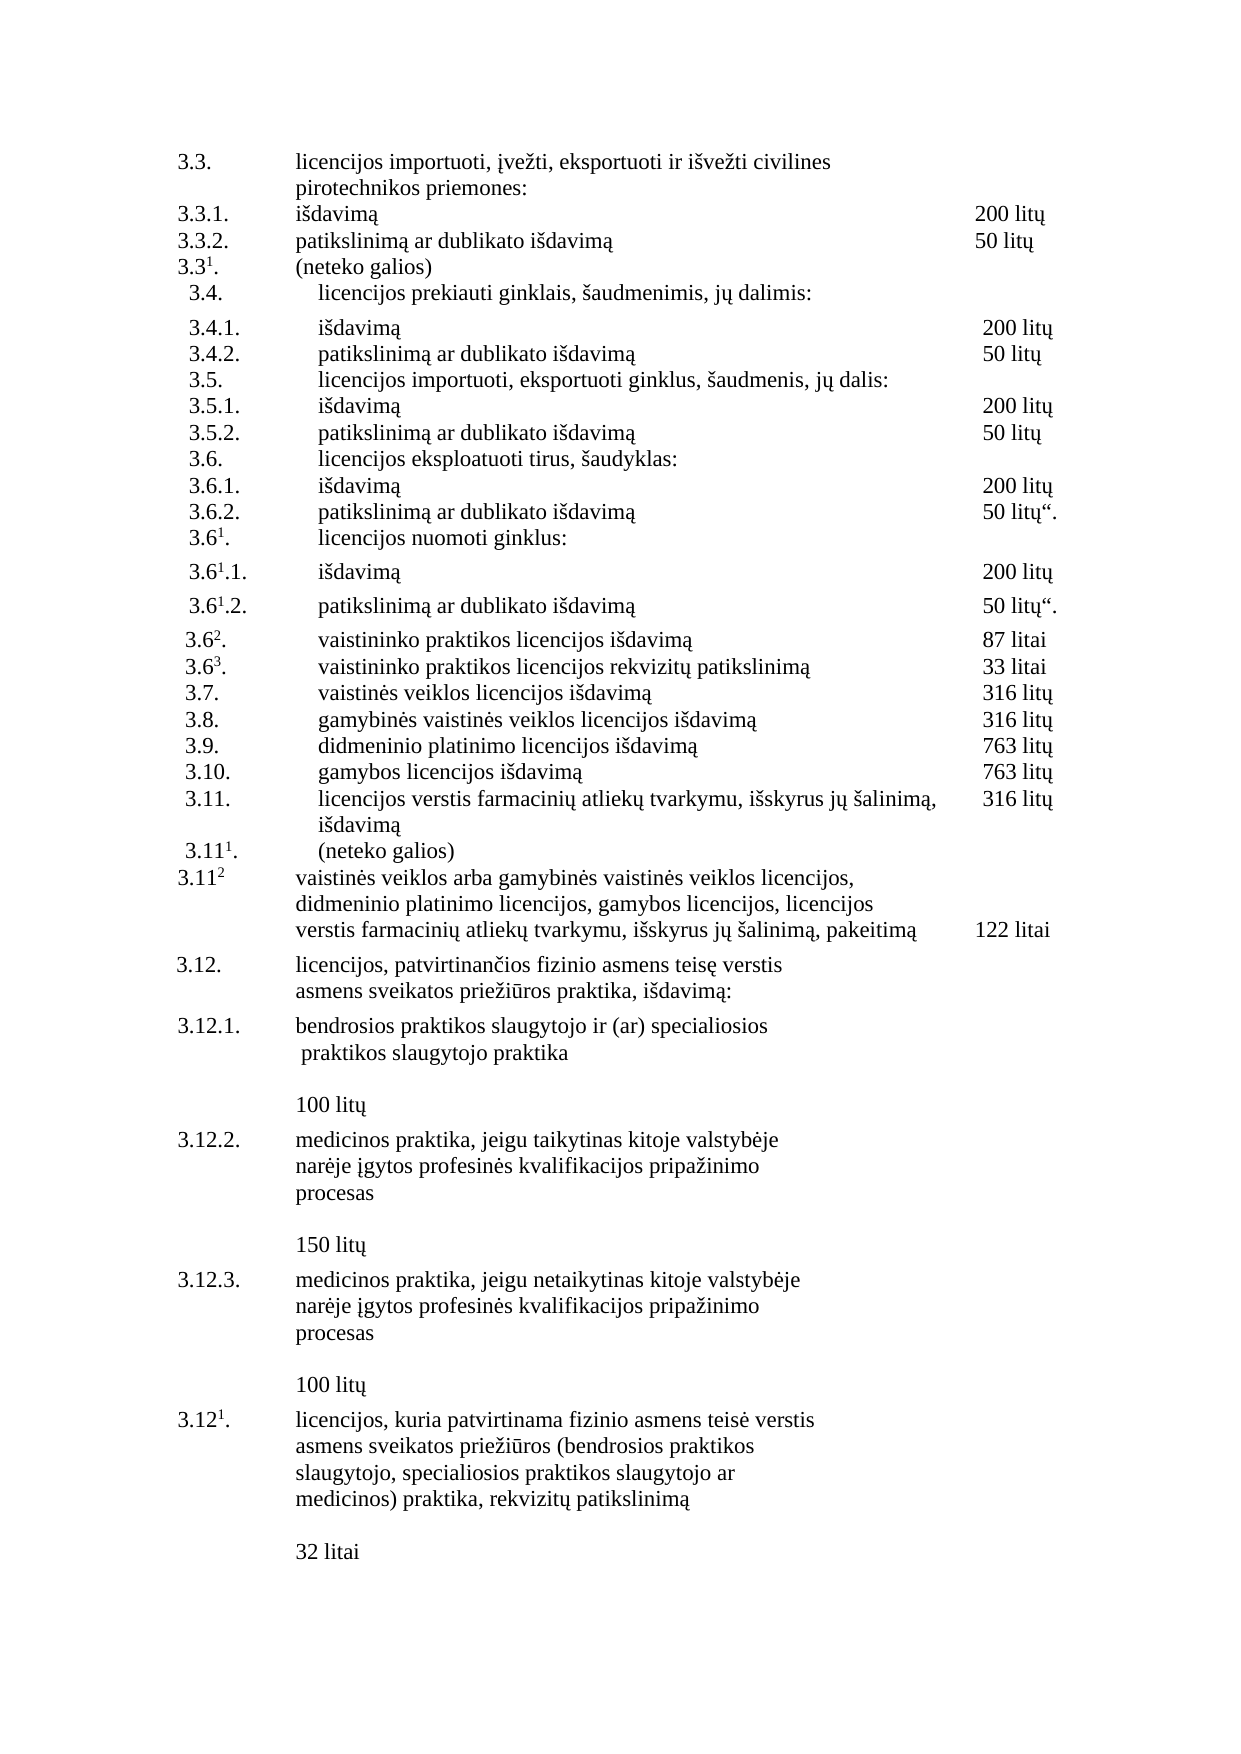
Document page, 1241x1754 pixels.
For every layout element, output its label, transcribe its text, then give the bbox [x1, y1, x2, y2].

text 3.31. (neteko galios) [177, 253, 1122, 279]
table_cell licencijos importuoti, eksportuoti ginklus, šaudmenis, jų dalis: [307, 366, 971, 393]
table_cell 50 litų“. [971, 593, 1133, 627]
table_cell 200 litų [971, 314, 1133, 340]
table_cell 3.61. [177, 524, 307, 558]
table_cell 200 litų [971, 559, 1133, 592]
table_cell 3.10. [174, 758, 307, 785]
table_cell patikslinimą ar dublikato išdavimą [307, 340, 971, 366]
table_cell 316 litų [971, 785, 1133, 837]
table_cell 3.4.2. [177, 340, 307, 366]
table_cell licencijos verstis farmacinių atliekų tvarkymu, išskyrus jų šalinimą, išdavimą [307, 785, 971, 837]
text 3.12. licencijos, patvirtinančios fizinio asmens teisę verstis asmens sveikatos priežiūros praktika, išdavimą: [176, 951, 827, 1004]
text 3.112 vaistinės veiklos arba gamybinės vaistinės veiklos licencijos, [177, 864, 1122, 890]
table_cell [971, 445, 1133, 472]
table_cell 3.9. [174, 732, 307, 758]
table_cell gamybos licencijos išdavimą [307, 758, 971, 785]
table_cell vaistininko praktikos licencijos rekvizitų patikslinimą [307, 653, 971, 679]
table_cell 50 litų [971, 340, 1133, 366]
text 3.3. licencijos importuoti, įvežti, eksportuoti ir išvežti civilines [177, 148, 974, 174]
table_cell išdavimą [307, 472, 971, 498]
table_cell licencijos nuomoti ginklus: [307, 524, 971, 558]
table_cell [971, 524, 1133, 558]
text 3.3.1. išdavimą 200 litų [177, 200, 1137, 227]
text 3.12.2. medicinos praktika, jeigu taikytinas kitoje valstybėje narėje įgytos profesinės kvalifikacijos pripažinimo procesas 150 litų [177, 1126, 827, 1258]
table_cell 316 litų [971, 679, 1133, 706]
table_cell gamybinės vaistinės veiklos licencijos išdavimą [307, 706, 971, 732]
table_cell 200 litų [971, 393, 1133, 419]
table_cell 87 litai [971, 627, 1133, 653]
table_cell 3.5.2. [177, 419, 307, 445]
table_cell licencijos eksploatuoti tirus, šaudyklas: [307, 445, 971, 472]
table_cell 3.111. [174, 838, 307, 864]
table_cell 316 litų [971, 706, 1133, 732]
table_cell 3.11. [174, 785, 307, 837]
table_cell 3.6.2. [177, 498, 307, 524]
table_cell patikslinimą ar dublikato išdavimą [307, 419, 971, 445]
table_cell 3.8. [174, 706, 307, 732]
table_cell (neteko galios) [307, 838, 971, 864]
table_cell patikslinimą ar dublikato išdavimą [307, 593, 971, 627]
table_cell 3.61.1. [177, 559, 307, 592]
table_cell 3.62. [174, 627, 307, 653]
table_cell 3.7. [174, 679, 307, 706]
table_cell vaistininko praktikos licencijos išdavimą [307, 627, 971, 653]
table_header licencijos prekiauti ginklais, šaudmenimis, jų dalimis: [307, 280, 971, 313]
table_cell 763 litų [971, 758, 1133, 785]
table_cell 33 litai [971, 653, 1133, 679]
table_cell išdavimą [307, 393, 971, 419]
table_cell [971, 366, 1133, 393]
table_cell [971, 838, 1133, 864]
text 3.12.3. medicinos praktika, jeigu netaikytinas kitoje valstybėje narėje įgytos profesinės kvalifikacijos pripažinimo procesas 100 litų [177, 1266, 827, 1398]
table_cell 50 litų“. [971, 498, 1133, 524]
text pirotechnikos priemones: [177, 174, 974, 200]
table_cell 3.61.2. [177, 593, 307, 627]
table_cell 3.4.1. [177, 314, 307, 340]
text 3.12.1. bendrosios praktikos slaugytojo ir (ar) specialiosios praktikos slaugytojo praktika 100 litų [177, 1012, 827, 1118]
table_cell išdavimą [307, 314, 971, 340]
table_cell 3.5. [177, 366, 307, 393]
table_cell patikslinimą ar dublikato išdavimą [307, 498, 971, 524]
table_cell 3.6.1. [177, 472, 307, 498]
text verstis farmacinių atliekų tvarkymu, išskyrus jų šalinimą, pakeitimą 122 litai [177, 916, 1122, 943]
text 3.121. licencijos, kuria patvirtinama fizinio asmens teisė verstis asmens sveikatos priežiūros (bendrosios praktikos slaugytojo, specialiosios praktikos slaugytojo ar medicinos) praktika, rekvizitų patikslinimą 32 litai [177, 1406, 827, 1564]
text didmeninio platinimo licencijos, gamybos licencijos, licencijos [177, 890, 1122, 916]
table_cell 200 litų [971, 472, 1133, 498]
table_cell 3.6. [177, 445, 307, 472]
table_cell vaistinės veiklos licencijos išdavimą [307, 679, 971, 706]
table_cell 3.5.1. [177, 393, 307, 419]
table_cell 50 litų [971, 419, 1133, 445]
table_header [971, 280, 1133, 313]
text 3.3.2. patikslinimą ar dublikato išdavimą 50 litų [177, 227, 1122, 253]
table_cell 763 litų [971, 732, 1133, 758]
table_header 3.4. [177, 280, 307, 313]
table_cell 3.63. [174, 653, 307, 679]
table_cell didmeninio platinimo licencijos išdavimą [307, 732, 971, 758]
table_cell išdavimą [307, 559, 971, 592]
